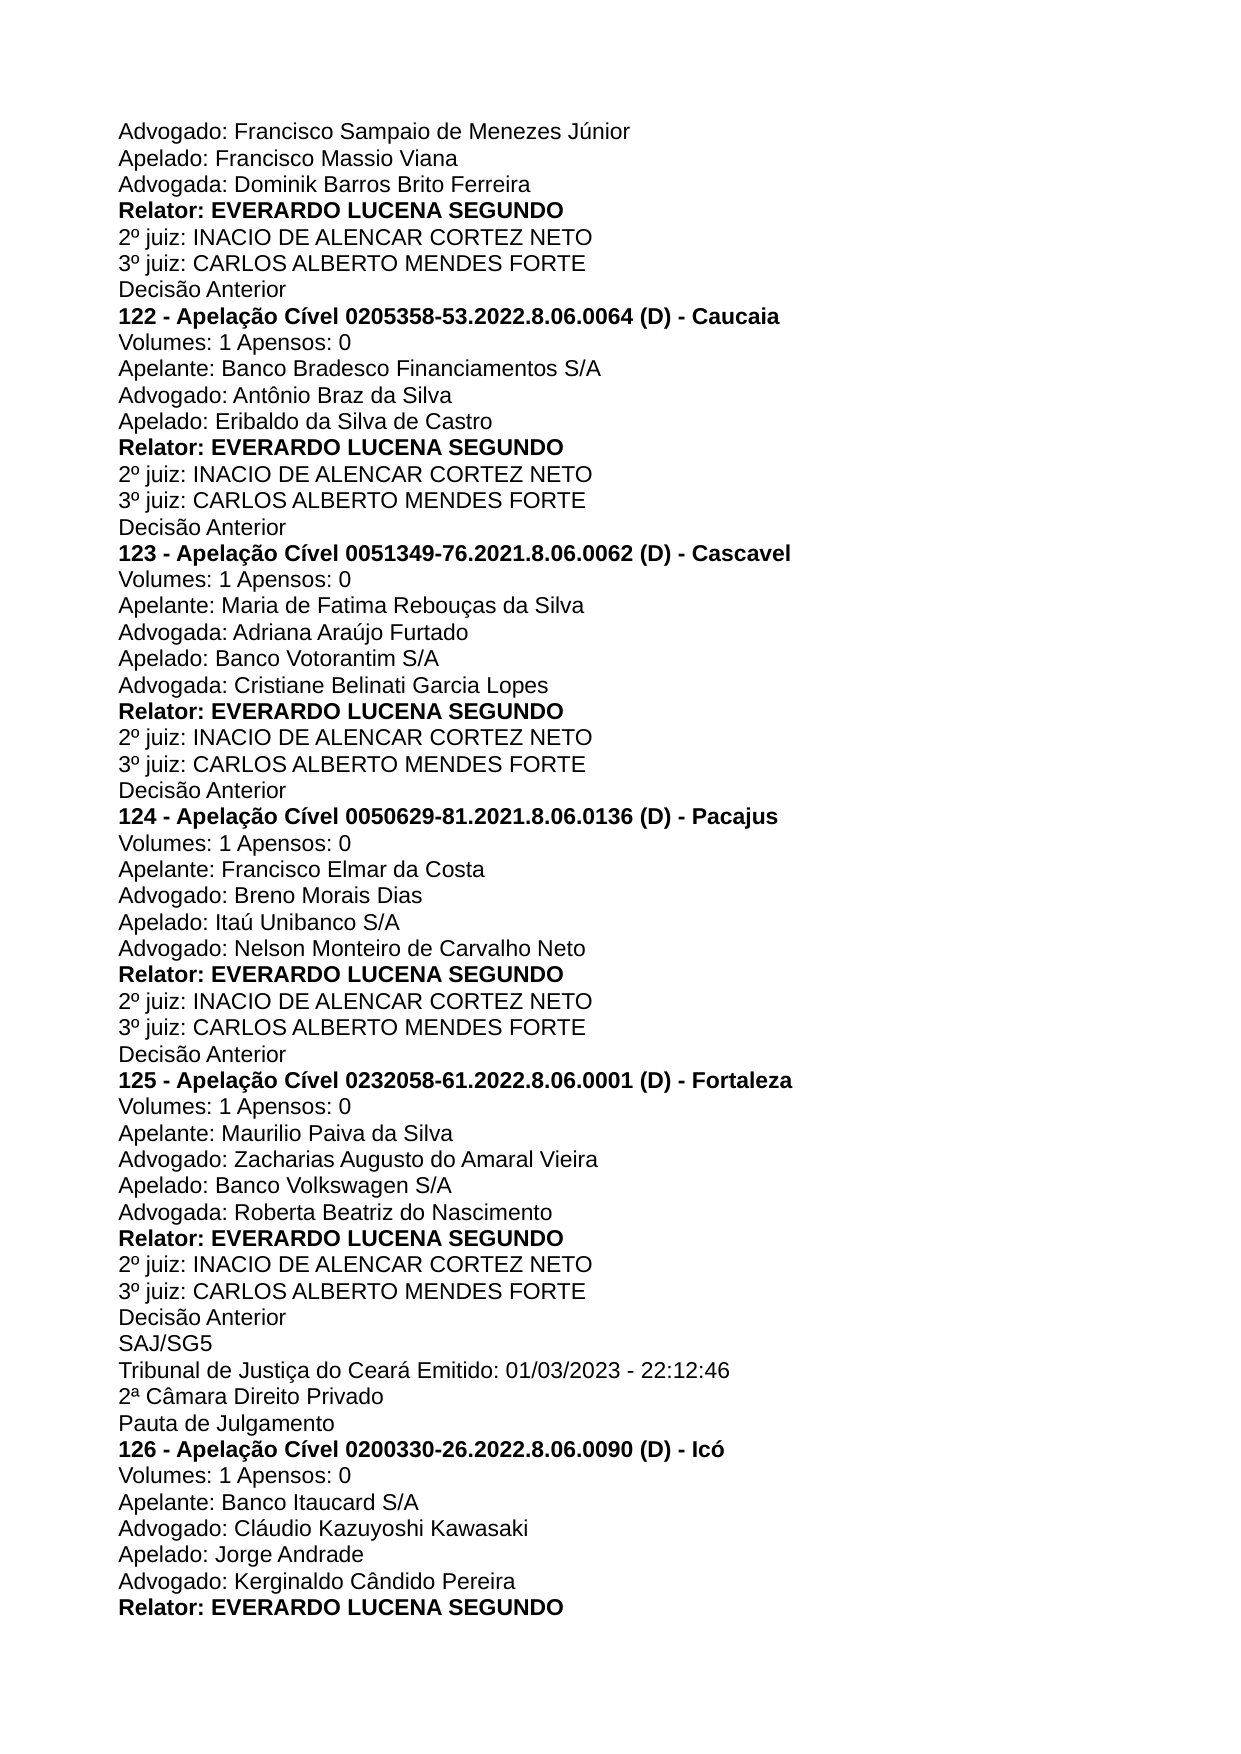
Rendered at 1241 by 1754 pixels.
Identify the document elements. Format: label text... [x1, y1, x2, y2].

text Relator: EVERARDO LUCENA SEGUNDO [118, 1594, 1122, 1620]
text Advogado: Kerginaldo Cândido Pereira [118, 1568, 1122, 1594]
text Apelado: Francisco Massio Viana [118, 144, 1122, 171]
text Apelante: Maurilio Paiva da Silva [118, 1119, 1122, 1146]
text 3º juiz: CARLOS ALBERTO MENDES FORTE [118, 487, 1122, 513]
text 2º juiz: INACIO DE ALENCAR CORTEZ NETO [118, 1251, 1122, 1278]
text Relator: EVERARDO LUCENA SEGUNDO [118, 434, 1122, 461]
text Apelante: Francisco Elmar da Costa [118, 856, 1122, 882]
text 125 - Apelação Cível 0232058-61.2022.8.06.0001 (D) - Fortaleza [118, 1067, 1122, 1093]
text Apelante: Banco Itaucard S/A [118, 1488, 1122, 1515]
text 122 - Apelação Cível 0205358-53.2022.8.06.0064 (D) - Caucaia [118, 303, 1122, 329]
text Advogada: Cristiane Belinati Garcia Lopes [118, 672, 1122, 698]
text 2º juiz: INACIO DE ALENCAR CORTEZ NETO [118, 724, 1122, 751]
text Decisão Anterior [118, 513, 1122, 540]
text Volumes: 1 Apensos: 0 [118, 1093, 1122, 1119]
text 3º juiz: CARLOS ALBERTO MENDES FORTE [118, 751, 1122, 777]
text 3º juiz: CARLOS ALBERTO MENDES FORTE [118, 1278, 1122, 1304]
text Advogado: Cláudio Kazuyoshi Kawasaki [118, 1515, 1122, 1541]
text Decisão Anterior [118, 1304, 1122, 1330]
text SAJ/SG5 [118, 1330, 1122, 1357]
text Volumes: 1 Apensos: 0 [118, 830, 1122, 856]
text Advogado: Francisco Sampaio de Menezes Júnior [118, 118, 1122, 144]
text Apelante: Maria de Fatima Rebouças da Silva [118, 592, 1122, 619]
text 2º juiz: INACIO DE ALENCAR CORTEZ NETO [118, 988, 1122, 1014]
text Relator: EVERARDO LUCENA SEGUNDO [118, 1225, 1122, 1251]
text Advogada: Roberta Beatriz do Nascimento [118, 1199, 1122, 1225]
text Apelado: Eribaldo da Silva de Castro [118, 408, 1122, 434]
text 123 - Apelação Cível 0051349-76.2021.8.06.0062 (D) - Cascavel [118, 540, 1122, 566]
text Tribunal de Justiça do Ceará Emitido: 01/03/2023 - 22:12:46 [118, 1357, 1122, 1383]
text Decisão Anterior [118, 1041, 1122, 1067]
text 2ª Câmara Direito Privado [118, 1383, 1122, 1409]
text Advogado: Antônio Braz da Silva [118, 382, 1122, 408]
text Decisão Anterior [118, 276, 1122, 303]
text Pauta de Julgamento [118, 1409, 1122, 1436]
text 2º juiz: INACIO DE ALENCAR CORTEZ NETO [118, 223, 1122, 250]
text Apelado: Itaú Unibanco S/A [118, 909, 1122, 935]
text Advogada: Dominik Barros Brito Ferreira [118, 171, 1122, 197]
text Volumes: 1 Apensos: 0 [118, 1462, 1122, 1488]
text Relator: EVERARDO LUCENA SEGUNDO [118, 961, 1122, 988]
text Volumes: 1 Apensos: 0 [118, 566, 1122, 592]
text Volumes: 1 Apensos: 0 [118, 329, 1122, 355]
text Apelante: Banco Bradesco Financiamentos S/A [118, 355, 1122, 382]
text Advogado: Breno Morais Dias [118, 882, 1122, 909]
text 2º juiz: INACIO DE ALENCAR CORTEZ NETO [118, 461, 1122, 487]
text Apelado: Jorge Andrade [118, 1541, 1122, 1568]
text 3º juiz: CARLOS ALBERTO MENDES FORTE [118, 1014, 1122, 1041]
text Advogada: Adriana Araújo Furtado [118, 619, 1122, 645]
text Advogado: Nelson Monteiro de Carvalho Neto [118, 935, 1122, 961]
text Apelado: Banco Volkswagen S/A [118, 1172, 1122, 1199]
text Relator: EVERARDO LUCENA SEGUNDO [118, 197, 1122, 223]
text 124 - Apelação Cível 0050629-81.2021.8.06.0136 (D) - Pacajus [118, 803, 1122, 830]
text Apelado: Banco Votorantim S/A [118, 645, 1122, 672]
text Relator: EVERARDO LUCENA SEGUNDO [118, 698, 1122, 724]
text 3º juiz: CARLOS ALBERTO MENDES FORTE [118, 250, 1122, 276]
text Advogado: Zacharias Augusto do Amaral Vieira [118, 1146, 1122, 1172]
text 126 - Apelação Cível 0200330-26.2022.8.06.0090 (D) - Icó [118, 1436, 1122, 1462]
text Decisão Anterior [118, 777, 1122, 803]
